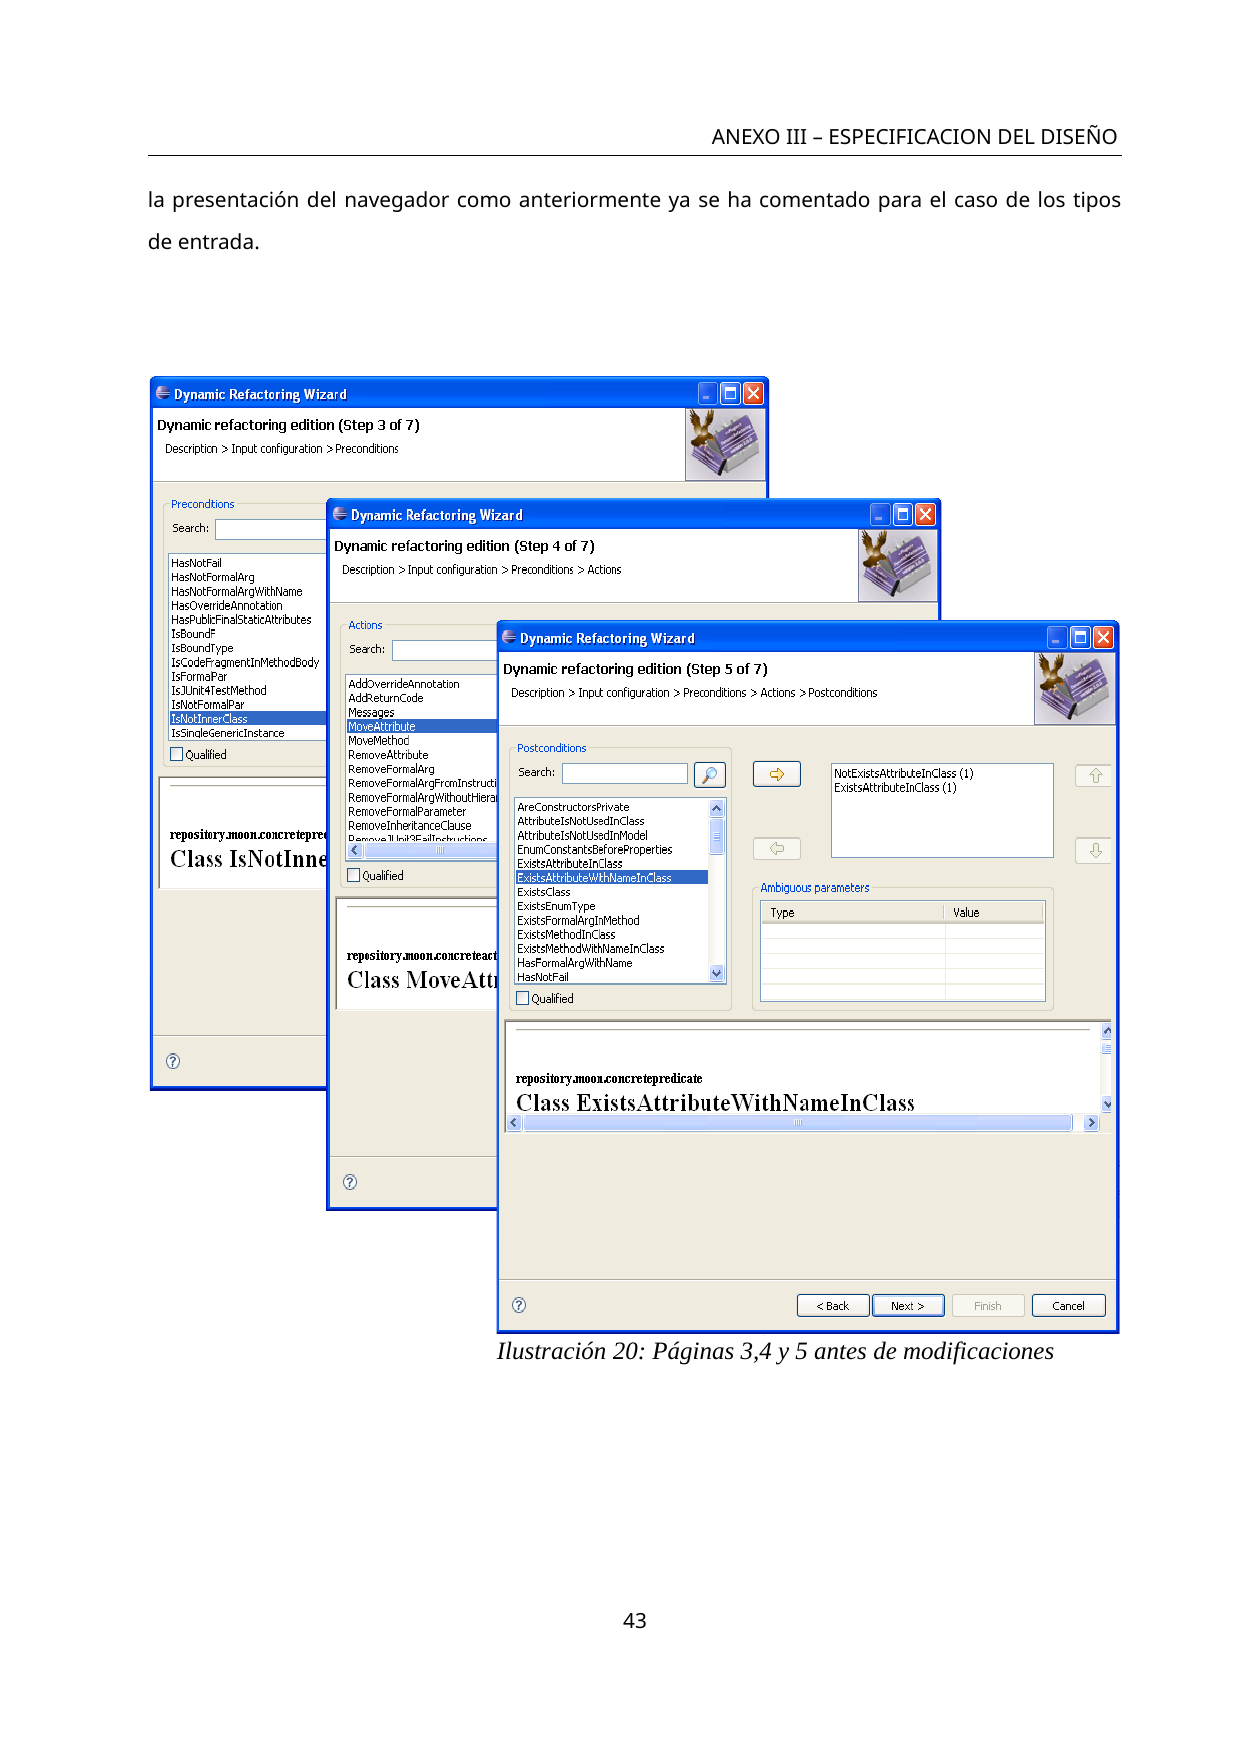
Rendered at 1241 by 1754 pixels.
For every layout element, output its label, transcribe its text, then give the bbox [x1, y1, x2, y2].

picture [149, 376, 1120, 1336]
text Ilustración 20: Páginas 3,4 y 5 antes de modificaciones [497, 1336, 1120, 1365]
text la presentación del navegador como anteriormente ya se ha comentado para el caso de los tipos de entrada. [148, 185, 1122, 256]
